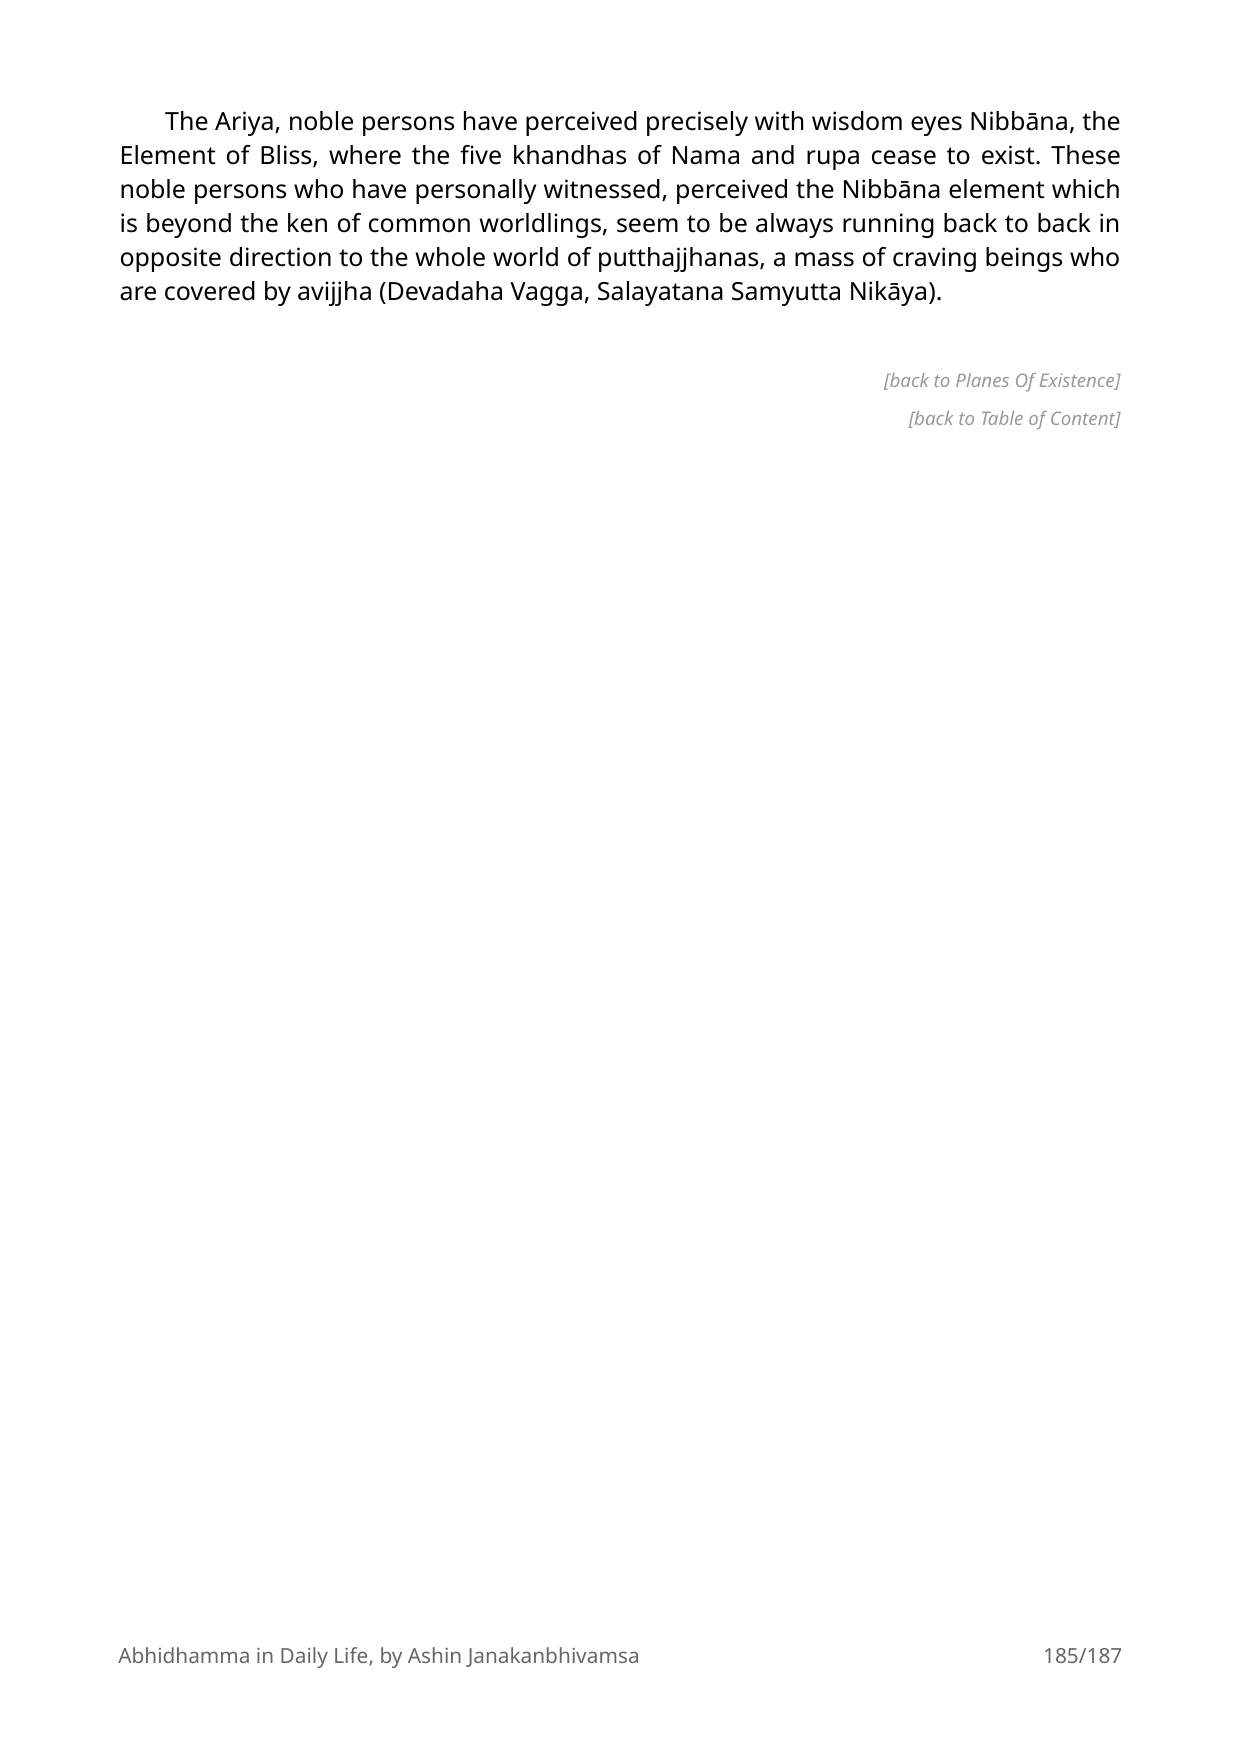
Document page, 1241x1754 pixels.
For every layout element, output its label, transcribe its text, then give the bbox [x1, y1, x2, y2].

text [back to Table of Content] [119, 405, 1122, 431]
text The Ariya, noble persons have perceived precisely with wisdom eyes Nibbāna, the Element of Bliss, where the five khandhas of Nama and rupa cease to exist. These noble persons who have personally witnessed, perceived the Nibbāna element which is beyond the ken of common worldlings, seem to be always running back to back in opposite direction to the whole world of putthajjhanas, a mass of craving beings who are covered by avijjha (Devadaha Vagga, Salayatana Samyutta Nikāya). [119, 103, 1122, 308]
text [back to Planes Of Existence] [119, 367, 1122, 392]
